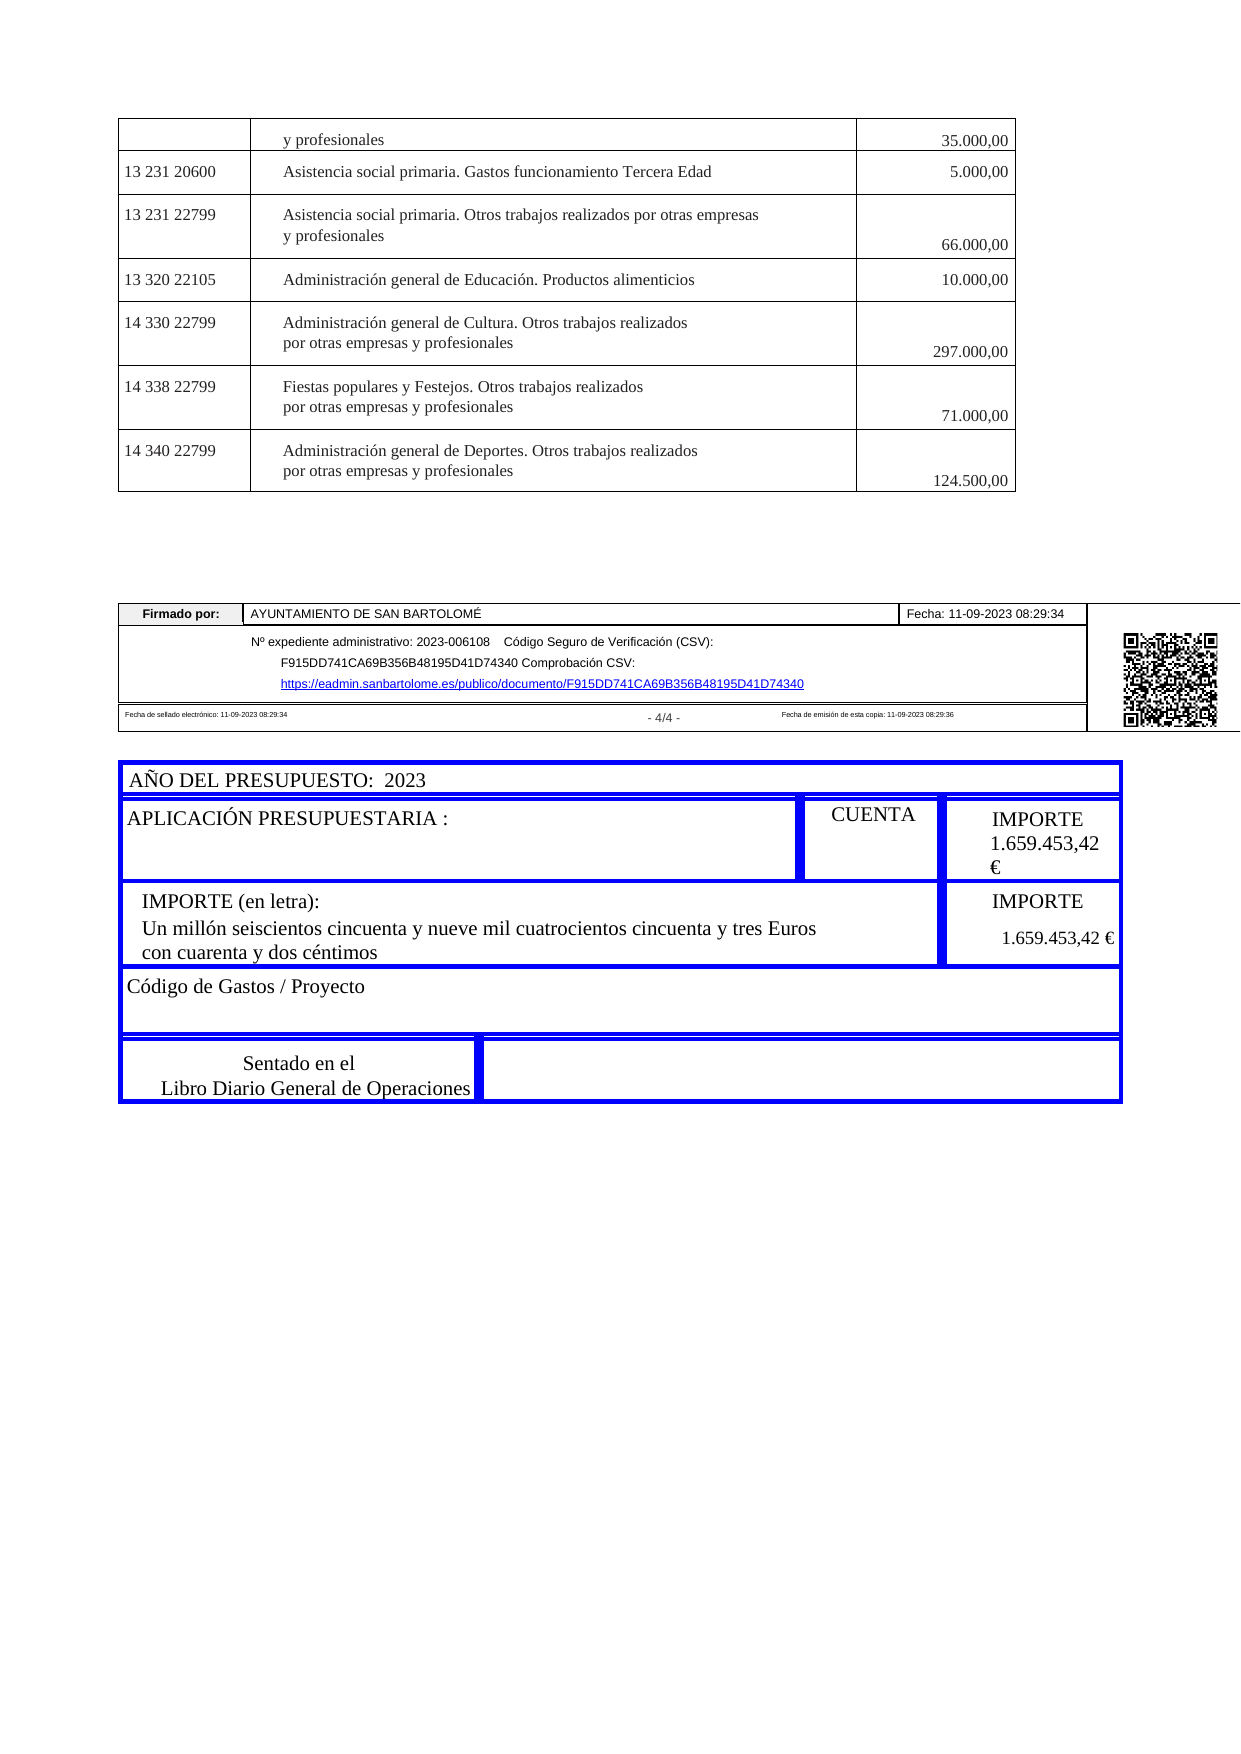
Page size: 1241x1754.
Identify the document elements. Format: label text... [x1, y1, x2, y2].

table_header [1088, 604, 1240, 731]
table_cell Código de Gastos / Proyecto [123, 969, 1119, 1032]
table_cell 13 320 22105 [119, 259, 250, 301]
table_cell IMPORTE 1.659.453,42 € [947, 883, 1119, 964]
table_cell y profesionales [251, 119, 856, 150]
table_header AYUNTAMIENTO DE SAN BARTOLOMÉ [244, 604, 898, 624]
table_cell 297.000,00 [857, 302, 1015, 365]
table_cell Fecha de sellado electrónico: 11-09-2023 08:29:34 - 4/4 - Fecha de emisión de esta copia: 11-09-2023 08:29:36 [119, 705, 1086, 731]
table_cell Administración general de Cultura. Otros trabajos realizados por otras empresas y profesionales [251, 302, 856, 365]
table_cell 14 330 22799 [119, 302, 250, 365]
table_cell 71.000,00 [857, 366, 1015, 429]
table_cell Sentado en el Libro Diario General de Operaciones [123, 1041, 474, 1099]
table_cell Administración general de Deportes. Otros trabajos realizados por otras empresas y profesionales [251, 430, 856, 491]
table_cell 66.000,00 [857, 195, 1015, 258]
table_cell [119, 119, 250, 150]
table_cell Fiestas populares y Festejos. Otros trabajos realizados por otras empresas y profesionales [251, 366, 856, 429]
table_cell 10.000,00 [857, 259, 1015, 301]
table_cell IMPORTE (en letra): Un millón seiscientos cincuenta y nueve mil cuatrocientos cincuenta y tres Euros con cuarenta y dos céntimos [123, 883, 937, 964]
table_cell Administración general de Educación. Productos alimenticios [251, 259, 856, 301]
table_header Firmado por: [119, 604, 242, 622]
table_header AÑO DEL PRESUPUESTO: 2023 [123, 765, 1119, 792]
table_cell IMPORTE 1.659.453,42 € [947, 801, 1119, 879]
table_cell 14 340 22799 [119, 430, 250, 491]
table_cell CUENTA [805, 801, 937, 879]
table_cell Asistencia social primaria. Otros trabajos realizados por otras empresas y profesionales [251, 195, 856, 258]
table_cell 5.000,00 [857, 151, 1015, 194]
table_cell 124.500,00 [857, 430, 1015, 491]
table_cell 14 338 22799 [119, 366, 250, 429]
table_cell APLICACIÓN PRESUPUESTARIA : [123, 801, 795, 879]
table_cell 35.000,00 [857, 119, 1015, 150]
table_cell [484, 1041, 1119, 1099]
table_cell 13 231 22799 [119, 195, 250, 258]
table_cell Nº expediente administrativo: 2023-006108 Código Seguro de Verificación (CSV): F915DD741CA69B356B48195D41D74340 Comprobación CSV: https://eadmin.sanbartolome.es/publico/documento/F915DD741CA69B356B48195D41D74340 [119, 626, 1086, 702]
table_header Fecha: 11-09-2023 08:29:34 [900, 604, 1086, 624]
table_cell Asistencia social primaria. Gastos funcionamiento Tercera Edad [251, 151, 856, 194]
table_cell 13 231 20600 [119, 151, 250, 194]
